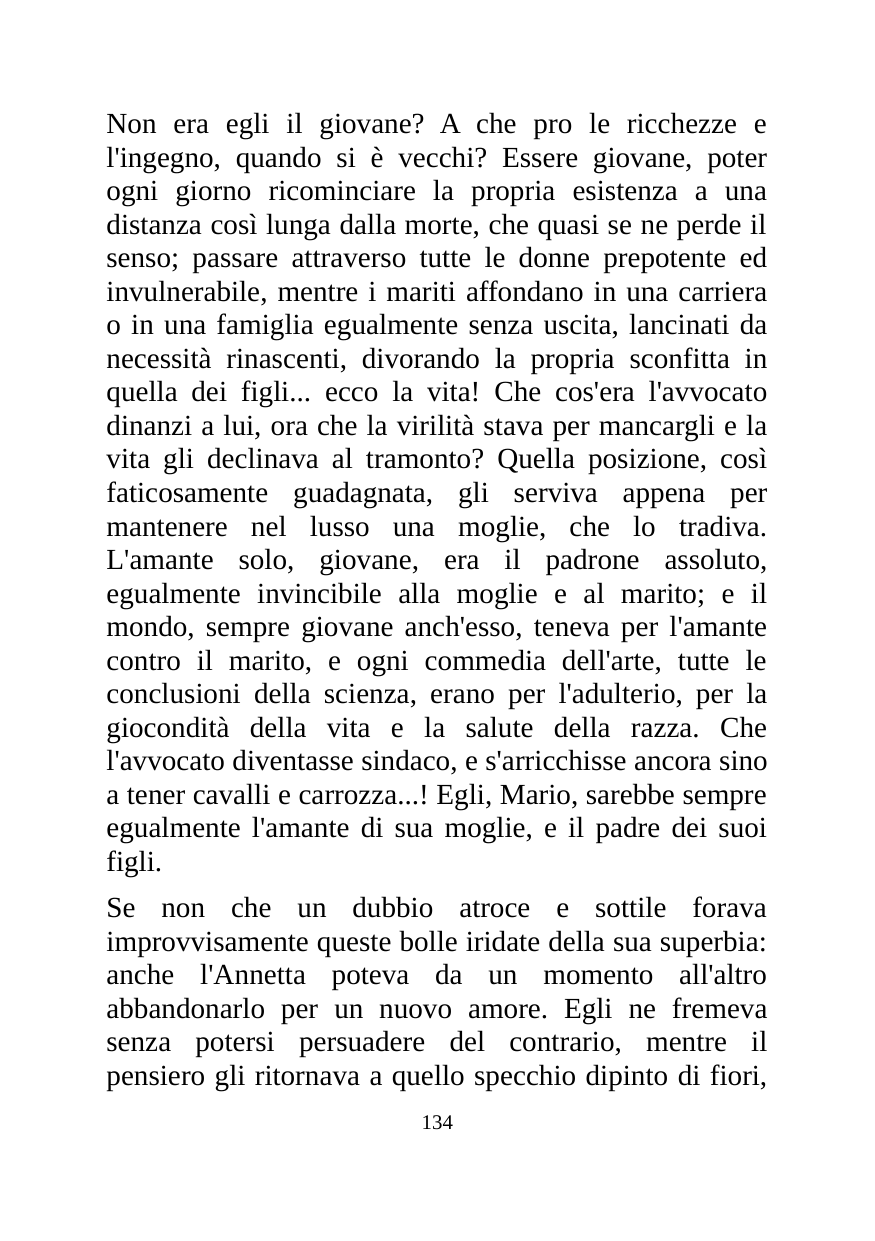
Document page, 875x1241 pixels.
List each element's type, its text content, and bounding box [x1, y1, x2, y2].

text Non era egli il giovane? A che pro le ricchezze e l'ingegno, quando si è vecchi? Essere giovane, poter ogni giorno ricominciare la propria esistenza a una distanza così lunga dalla morte, che quasi se ne perde il senso; passare attraverso tutte le donne prepotente ed invulnerabile, mentre i mariti affondano in una carriera o in una famiglia egualmente senza uscita, lancinati da necessità rinascenti, divorando la propria sconfitta in quella dei figli... ecco la vita! Che cos'era l'avvocato dinanzi a lui, ora che la virilità stava per mancargli e la vita gli declinava al tramonto? Quella posizione, così faticosamente guadagnata, gli serviva appena per mantenere nel lusso una moglie, che lo tradiva. L'amante solo, giovane, era il padrone assoluto, egualmente invincibile alla moglie e al marito; e il mondo, sempre giovane anch'esso, teneva per l'amante contro il marito, e ogni commedia dell'arte, tutte le conclusioni della scienza, erano per l'adulterio, per la giocondità della vita e la salute della razza. Che l'avvocato diventasse sindaco, e s'arricchisse ancora sino a tener cavalli e carrozza...! Egli, Mario, sarebbe sempre egualmente l'amante di sua moglie, e il padre dei suoi figli. [106, 106, 768, 878]
text Se non che un dubbio atroce e sottile forava improvvisamente queste bolle iridate della sua superbia: anche l'Annetta poteva da un momento all'altro abbandonarlo per un nuovo amore. Egli ne fremeva senza potersi persuadere del contrario, mentre il pensiero gli ritornava a quello specchio dipinto di fiori, [106, 890, 768, 1091]
